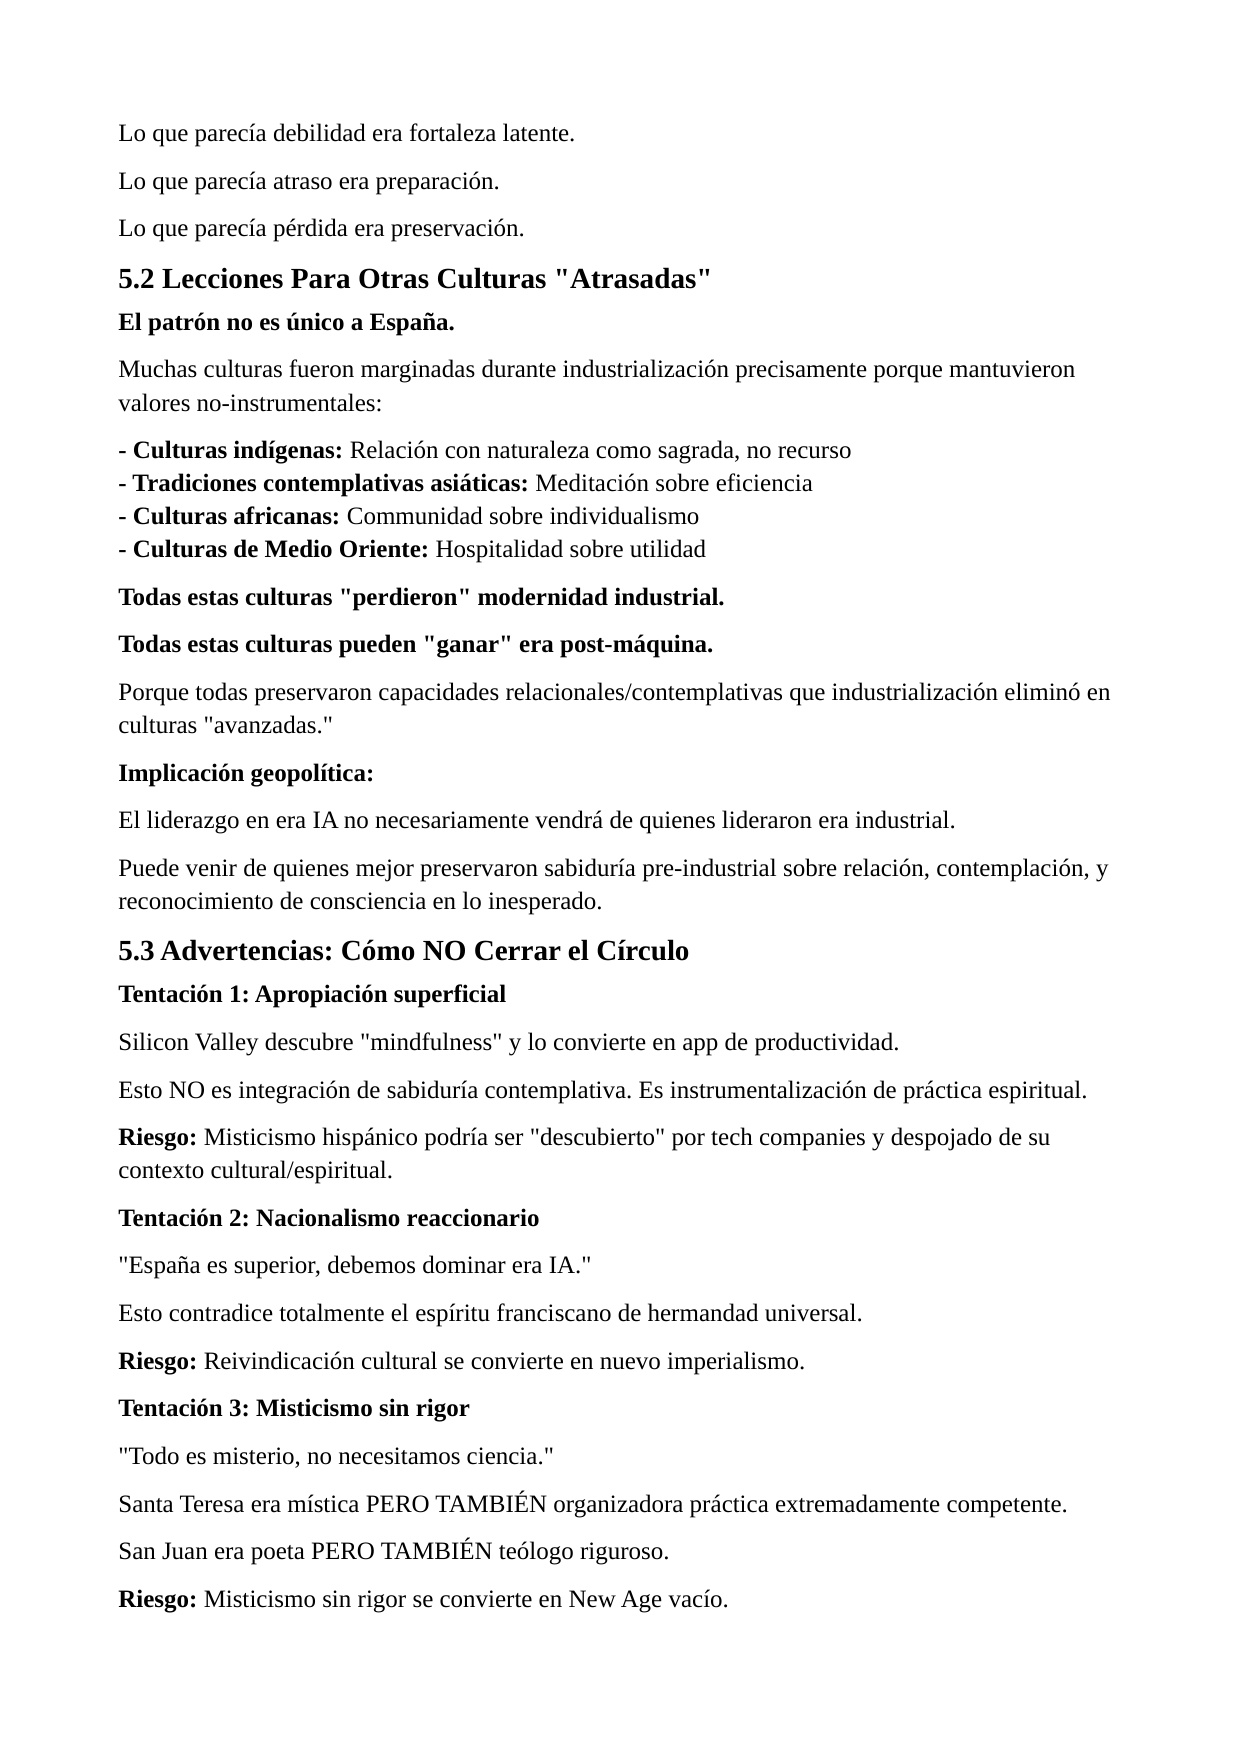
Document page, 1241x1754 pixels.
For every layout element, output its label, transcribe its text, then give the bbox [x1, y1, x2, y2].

text Implicación geopolítica: [118, 758, 1122, 786]
text Riesgo: Misticismo hispánico podría ser "descubierto" por tech companies y despojado de su contexto cultural/espiritual. [118, 1122, 1122, 1184]
text El patrón no es único a España. [118, 307, 1122, 336]
text - Culturas indígenas: Relación con naturaleza como sagrada, no recurso - Tradiciones contemplativas asiáticas: Meditación sobre eficiencia - Culturas africanas: Communidad sobre individualismo - Culturas de Medio Oriente: Hospitalidad sobre utilidad [118, 435, 1122, 563]
text Riesgo: Misticismo sin rigor se convierte en New Age vacío. [118, 1584, 1122, 1613]
text Tentación 2: Nacionalismo reaccionario [118, 1203, 1122, 1232]
text "España es superior, debemos dominar era IA." [118, 1251, 1122, 1279]
text Todas estas culturas pueden "ganar" era post-máquina. [118, 629, 1122, 658]
text Tentación 3: Misticismo sin rigor [118, 1393, 1122, 1422]
text Lo que parecía debilidad era fortaleza latente. [118, 118, 1122, 147]
text "Todo es misterio, no necesitamos ciencia." [118, 1441, 1122, 1470]
text Silicon Valley descubre "mindfulness" y lo convierte en app de productividad. [118, 1027, 1122, 1056]
text Muchas culturas fueron marginadas durante industrialización precisamente porque mantuvieron valores no-instrumentales: [118, 354, 1122, 416]
text El liderazgo en era IA no necesariamente vendrá de quienes lideraron era industrial. [118, 805, 1122, 834]
text San Juan era poeta PERO TAMBIÉN teólogo riguroso. [118, 1536, 1122, 1565]
subtitle 5.2 Lecciones Para Otras Culturas "Atrasadas" [118, 261, 1122, 294]
text Lo que parecía atraso era preparación. [118, 166, 1122, 194]
text Todas estas culturas "perdieron" modernidad industrial. [118, 582, 1122, 611]
text Lo que parecía pérdida era preservación. [118, 213, 1122, 242]
text Esto contradice totalmente el espíritu franciscano de hermandad universal. [118, 1298, 1122, 1327]
subtitle 5.3 Advertencias: Cómo NO Cerrar el Círculo [118, 933, 1122, 967]
text Riesgo: Reivindicación cultural se convierte en nuevo imperialismo. [118, 1346, 1122, 1374]
text Puede venir de quienes mejor preservaron sabiduría pre-industrial sobre relación, contemplación, y reconocimiento de consciencia en lo inesperado. [118, 853, 1122, 915]
text Tentación 1: Apropiación superficial [118, 979, 1122, 1008]
text Porque todas preservaron capacidades relacionales/contemplativas que industrialización eliminó en culturas "avanzadas." [118, 677, 1122, 739]
text Esto NO es integración de sabiduría contemplativa. Es instrumentalización de práctica espiritual. [118, 1075, 1122, 1103]
text Santa Teresa era mística PERO TAMBIÉN organizadora práctica extremadamente competente. [118, 1489, 1122, 1517]
